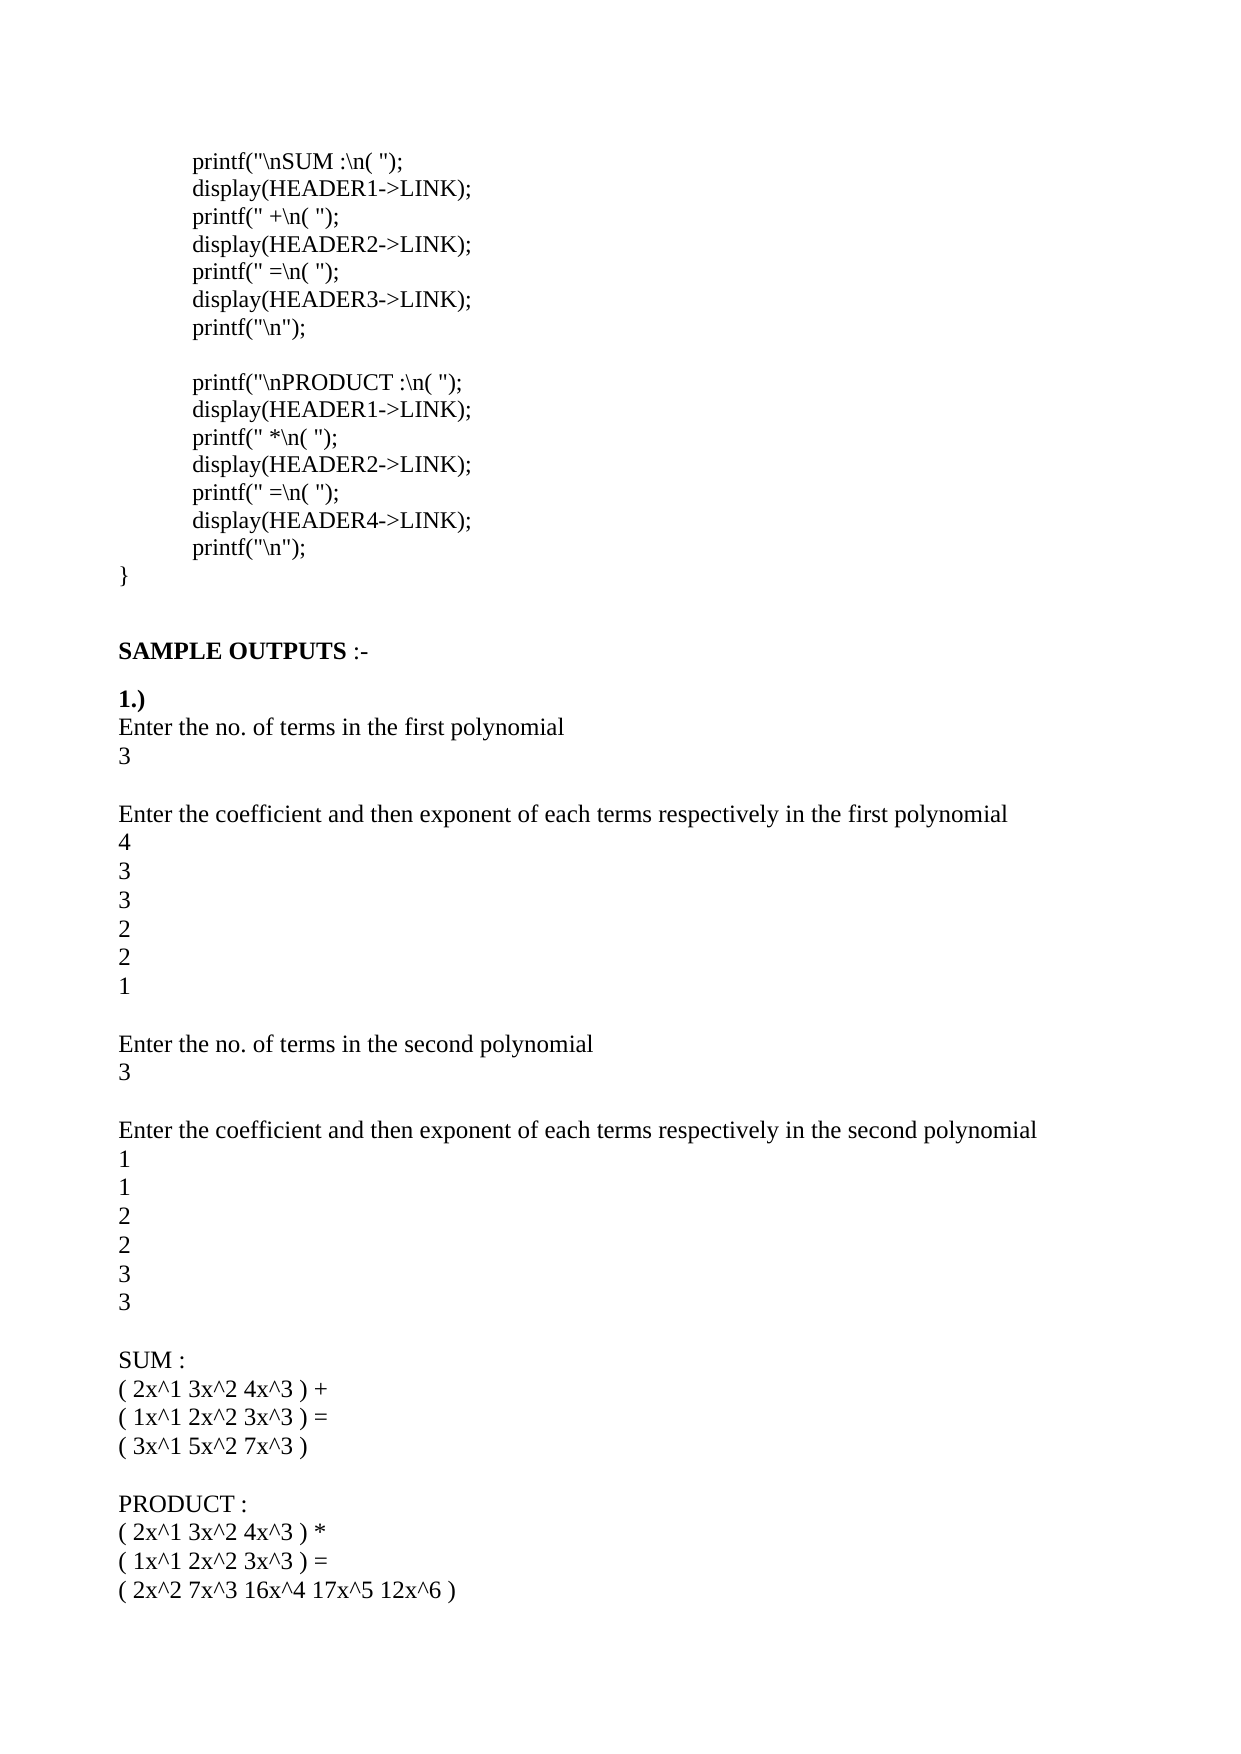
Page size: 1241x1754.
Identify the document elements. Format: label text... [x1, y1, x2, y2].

text display(HEADER1->LINK); [118, 174, 1122, 202]
text 1 [118, 971, 1122, 1000]
text ( 2x^1 3x^2 4x^3 ) * [118, 1517, 1122, 1546]
text 1 [118, 1144, 1122, 1172]
text PRODUCT : [118, 1489, 1122, 1517]
text SUM : [118, 1345, 1122, 1374]
text printf(" *\n( "); [118, 423, 1122, 451]
text } [118, 561, 1122, 588]
text display(HEADER4->LINK); [118, 506, 1122, 533]
text Enter the no. of terms in the second polynomial [118, 1029, 1122, 1057]
text 2 [118, 914, 1122, 942]
text 2 [118, 942, 1122, 971]
text 3 [118, 741, 1122, 770]
text printf(" =\n( "); [118, 257, 1122, 285]
text Enter the coefficient and then exponent of each terms respectively in the second polynomial [118, 1115, 1122, 1144]
text 2 [118, 1201, 1122, 1230]
text display(HEADER2->LINK); [118, 451, 1122, 478]
text 4 [118, 827, 1122, 856]
text ( 2x^1 3x^2 4x^3 ) + [118, 1374, 1122, 1402]
text printf(" =\n( "); [118, 478, 1122, 506]
text Enter the coefficient and then exponent of each terms respectively in the first polynomial [118, 799, 1122, 827]
text ( 3x^1 5x^2 7x^3 ) [118, 1431, 1122, 1460]
text 3 [118, 885, 1122, 914]
text printf(" +\n( "); [118, 202, 1122, 230]
text printf("\n"); [118, 312, 1122, 340]
text 1.) [118, 684, 1122, 712]
text 3 [118, 856, 1122, 885]
text 3 [118, 1259, 1122, 1287]
text ( 2x^2 7x^3 16x^4 17x^5 12x^6 ) [118, 1575, 1122, 1604]
text ( 1x^1 2x^2 3x^3 ) = [118, 1402, 1122, 1431]
text 2 [118, 1230, 1122, 1259]
text 1 [118, 1172, 1122, 1201]
text 3 [118, 1057, 1122, 1086]
text printf("\n"); [118, 533, 1122, 561]
text SAMPLE OUTPUTS :- [118, 636, 1122, 665]
text display(HEADER1->LINK); [118, 395, 1122, 423]
text display(HEADER3->LINK); [118, 285, 1122, 312]
text display(HEADER2->LINK); [118, 230, 1122, 257]
text printf("\nPRODUCT :\n( "); [118, 368, 1122, 395]
text 3 [118, 1287, 1122, 1316]
text Enter the no. of terms in the first polynomial [118, 712, 1122, 741]
text ( 1x^1 2x^2 3x^3 ) = [118, 1546, 1122, 1575]
text printf("\nSUM :\n( "); [118, 147, 1122, 174]
